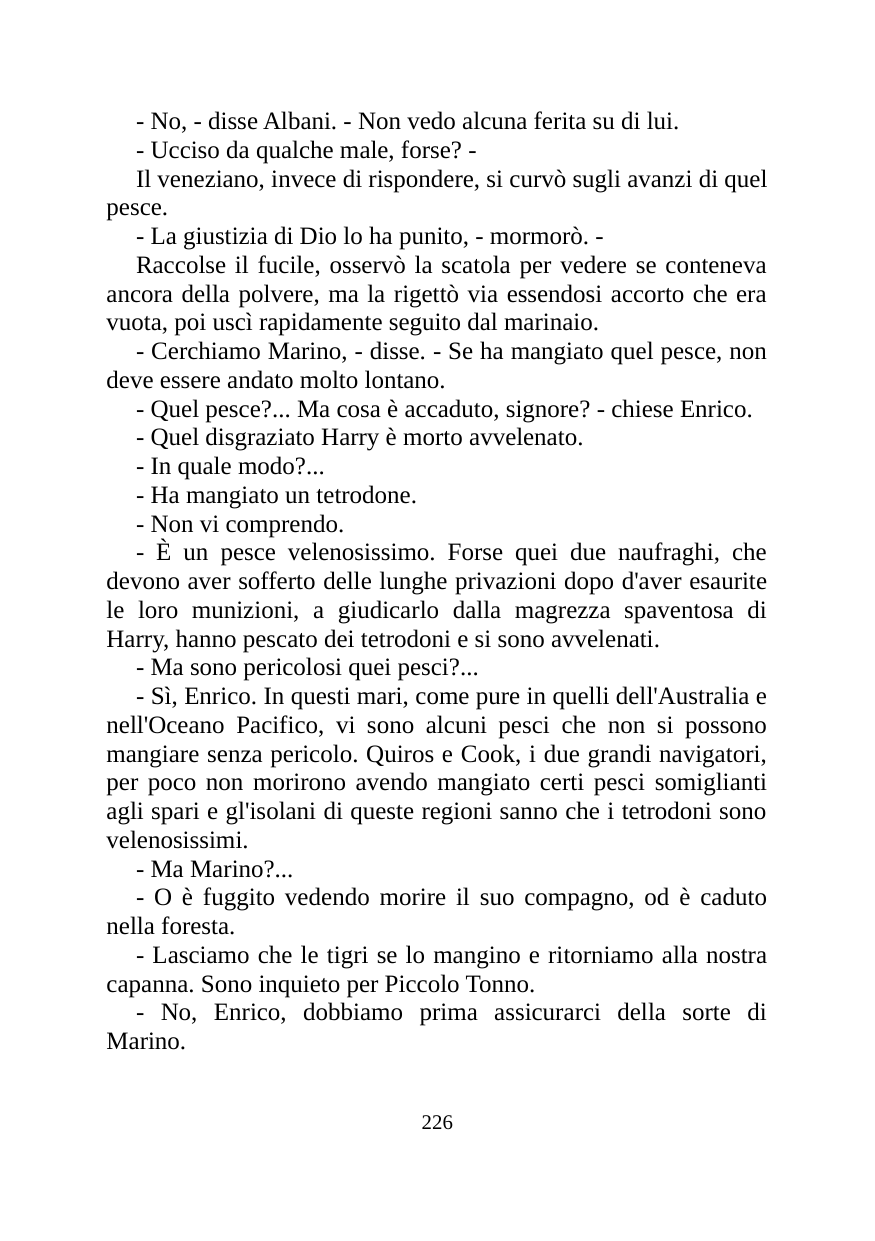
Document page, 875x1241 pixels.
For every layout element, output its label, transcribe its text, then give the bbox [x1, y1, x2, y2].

text Raccolse il fucile, osservò la scatola per vedere se conteneva ancora della polvere, ma la rigettò via essendosi accorto che era vuota, poi uscì rapidamente seguito dal marinaio. [106, 250, 768, 336]
text - O è fuggito vedendo morire il suo compagno, od è caduto nella foresta. [106, 882, 768, 940]
text - Non vi comprendo. [106, 509, 768, 537]
text - Quel pesce?... Ma cosa è accaduto, signore? - chiese Enrico. [106, 394, 768, 422]
text - Lasciamo che le tigri se lo mangino e ritorniamo alla nostra capanna. Sono inquieto per Piccolo Tonno. [106, 940, 768, 997]
text - No, - disse Albani. - Non vedo alcuna ferita su di lui. [106, 106, 768, 135]
text - Ma sono pericolosi quei pesci?... [106, 652, 768, 681]
text - Ma Marino?... [106, 854, 768, 882]
text - Cerchiamo Marino, - disse. - Se ha mangiato quel pesce, non deve essere andato molto lontano. [106, 336, 768, 394]
text Il veneziano, invece di rispondere, si curvò sugli avanzi di quel pesce. [106, 164, 768, 221]
text - Sì, Enrico. In questi mari, come pure in quelli dell'Australia e nell'Oceano Pacifico, vi sono alcuni pesci che non si possono mangiare senza pericolo. Quiros e Cook, i due grandi navigatori, per poco non morirono avendo mangiato certi pesci somiglianti agli spari e gl'isolani di queste regioni sanno che i tetrodoni sono velenosissimi. [106, 681, 768, 854]
text - La giustizia di Dio lo ha punito, - mormorò. - [106, 221, 768, 250]
text - In quale modo?... [106, 451, 768, 480]
text - Ucciso da qualche male, forse? - [106, 135, 768, 164]
text - Ha mangiato un tetrodone. [106, 480, 768, 509]
text - No, Enrico, dobbiamo prima assicurarci della sorte di Marino. [106, 997, 768, 1055]
text - È un pesce velenosissimo. Forse quei due naufraghi, che devono aver sofferto delle lunghe privazioni dopo d'aver esaurite le loro munizioni, a giudicarlo dalla magrezza spaventosa di Harry, hanno pescato dei tetrodoni e si sono avvelenati. [106, 537, 768, 652]
text - Quel disgraziato Harry è morto avvelenato. [106, 422, 768, 451]
